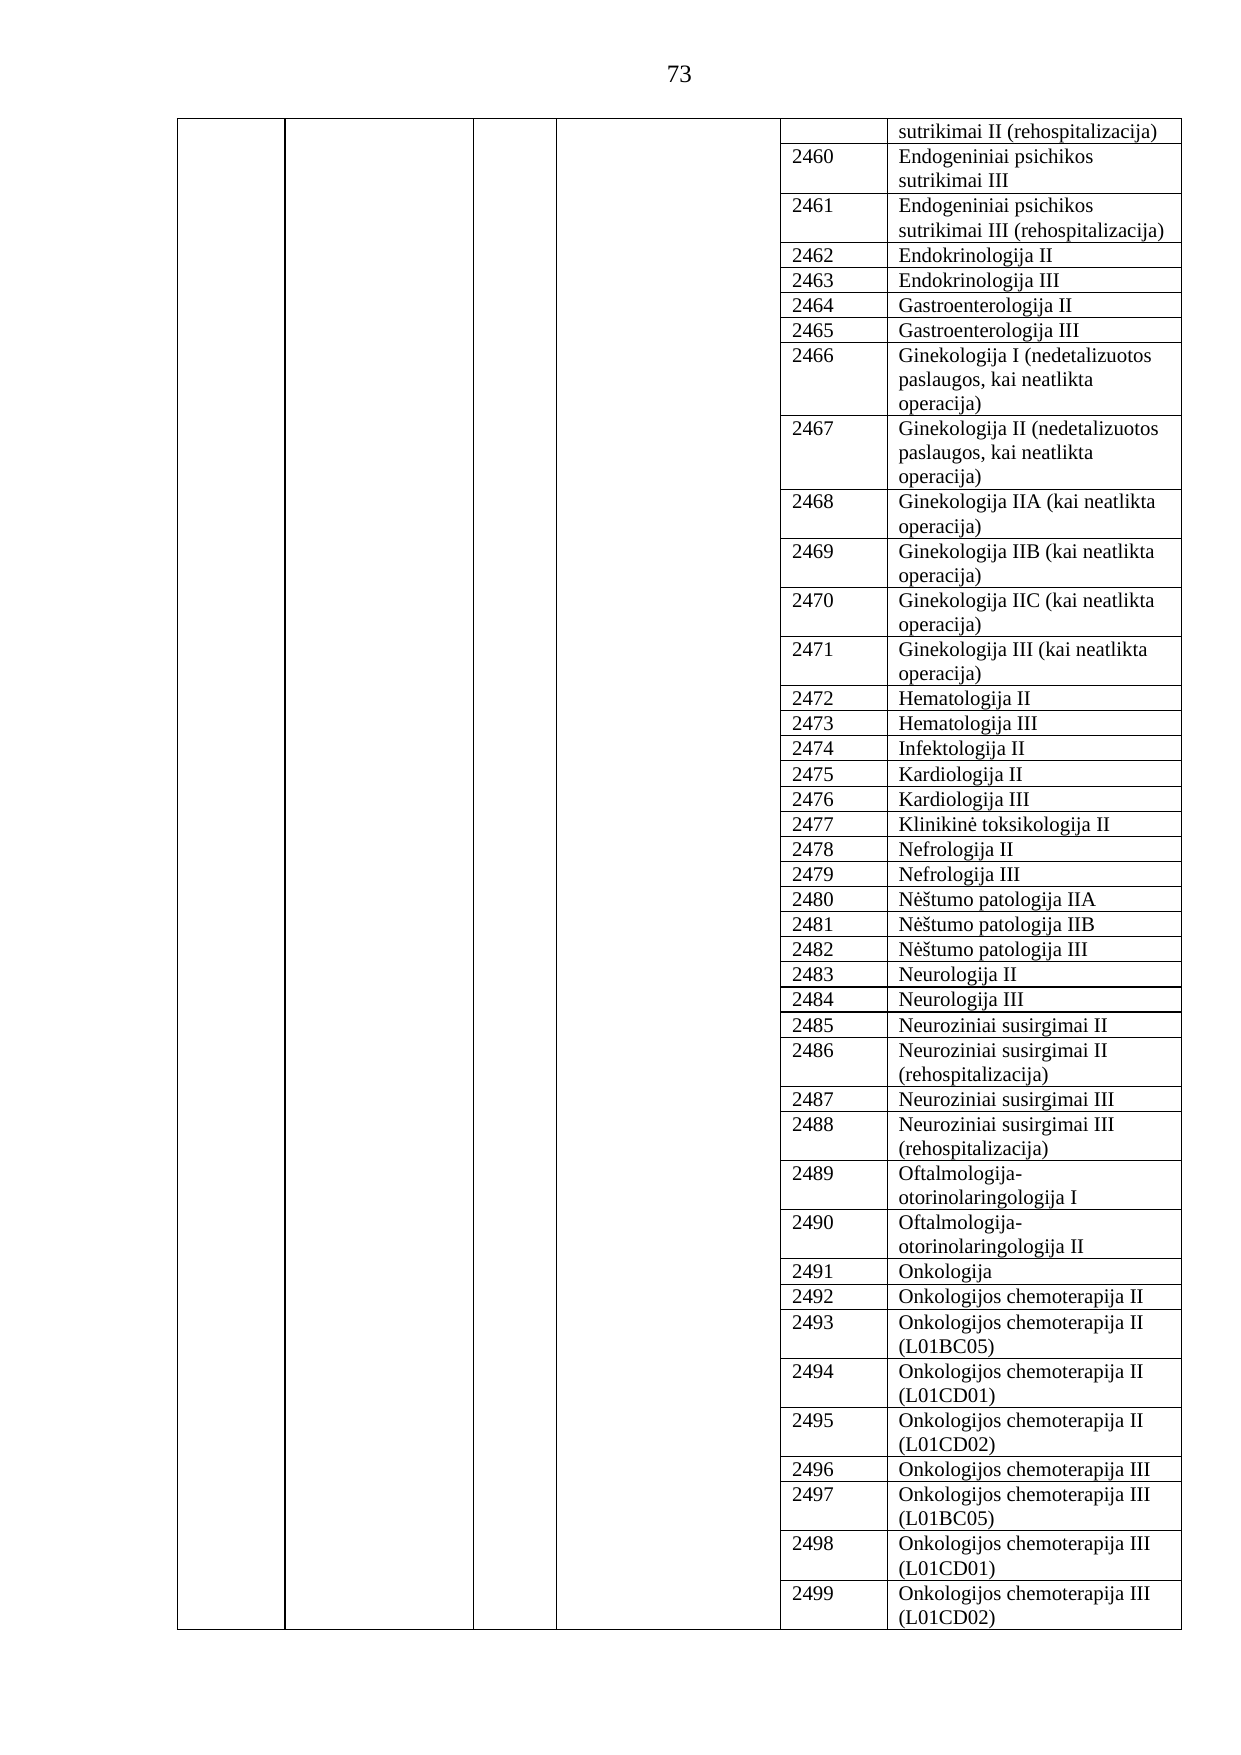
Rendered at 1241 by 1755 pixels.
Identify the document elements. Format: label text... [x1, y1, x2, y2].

table_cell Endokrinologija III [888, 268, 1181, 292]
table_cell Nėštumo patologija IIA [888, 887, 1181, 911]
table_cell Onkologija [888, 1259, 1181, 1283]
table_cell Ginekologija III (kai neatlikta operacija) [888, 637, 1181, 685]
table_cell Infektologija II [888, 736, 1181, 760]
table_cell Onkologijos chemoterapija II (L01CD01) [888, 1359, 1181, 1407]
table_cell 2492 [781, 1285, 887, 1308]
table_cell Onkologijos chemoterapija III (L01BC05) [888, 1482, 1181, 1530]
table_cell 2470 [781, 588, 887, 636]
table_cell 2472 [781, 686, 887, 710]
table_cell [286, 119, 473, 1629]
table_cell Onkologijos chemoterapija III [888, 1457, 1181, 1481]
table_cell Gastroenterologija II [888, 293, 1181, 317]
table_cell Ginekologija IIA (kai neatlikta operacija) [888, 490, 1181, 538]
table_cell 2499 [781, 1581, 887, 1629]
table_cell Neuroziniai susirgimai III [888, 1087, 1181, 1111]
table_cell 2471 [781, 637, 887, 685]
table_cell 2464 [781, 293, 887, 317]
table_cell Nėštumo patologija III [888, 937, 1181, 961]
table_cell 2469 [781, 539, 887, 587]
table_cell Hematologija III [888, 711, 1181, 735]
table_cell 2484 [781, 988, 887, 1011]
table_cell 2491 [781, 1259, 887, 1283]
table_cell 2474 [781, 736, 887, 760]
table_cell [557, 119, 780, 1629]
table_cell sutrikimai II (rehospitalizacija) [888, 119, 1181, 143]
table_cell 2497 [781, 1482, 887, 1530]
table_cell 2485 [781, 1013, 887, 1037]
table_cell 2495 [781, 1408, 887, 1456]
table_cell 2483 [781, 962, 887, 986]
table_cell 2488 [781, 1112, 887, 1160]
table_cell 2467 [781, 416, 887, 488]
table_cell Onkologijos chemoterapija II (L01CD02) [888, 1408, 1181, 1456]
table_cell 2478 [781, 837, 887, 861]
table_cell 2463 [781, 268, 887, 292]
table_cell 2481 [781, 912, 887, 936]
table_cell 2479 [781, 862, 887, 886]
table_cell [474, 119, 556, 1629]
table_cell 2496 [781, 1457, 887, 1481]
table_cell Nefrologija III [888, 862, 1181, 886]
table_cell Ginekologija IIB (kai neatlikta operacija) [888, 539, 1181, 587]
table_cell Endogeniniai psichikos sutrikimai III (rehospitalizacija) [888, 194, 1181, 242]
table_cell 2487 [781, 1087, 887, 1111]
table_cell Kardiologija II [888, 761, 1181, 786]
table_cell 2498 [781, 1531, 887, 1579]
table_cell Kardiologija III [888, 787, 1181, 811]
table_cell 2493 [781, 1310, 887, 1358]
table_cell Onkologijos chemoterapija II (L01BC05) [888, 1310, 1181, 1358]
table_cell 2476 [781, 787, 887, 811]
table_cell [781, 119, 887, 143]
table_cell 2475 [781, 761, 887, 786]
table_cell 2460 [781, 144, 887, 192]
table_cell Neuroziniai susirgimai II (rehospitalizacija) [888, 1038, 1181, 1086]
table_cell 2461 [781, 194, 887, 242]
table_cell 2466 [781, 343, 887, 415]
table_cell 2490 [781, 1210, 887, 1258]
table_cell [178, 119, 284, 1629]
table_cell 2465 [781, 318, 887, 342]
table_cell 2489 [781, 1161, 887, 1209]
table_cell Endogeniniai psichikos sutrikimai III [888, 144, 1181, 192]
table_cell Neuroziniai susirgimai II [888, 1013, 1181, 1037]
table_cell 2462 [781, 243, 887, 267]
table_cell Onkologijos chemoterapija II [888, 1285, 1181, 1308]
table_cell Neuroziniai susirgimai III (rehospitalizacija) [888, 1112, 1181, 1160]
table_cell Ginekologija IIC (kai neatlikta operacija) [888, 588, 1181, 636]
table_cell Neurologija III [888, 988, 1181, 1011]
table_cell Neurologija II [888, 962, 1181, 986]
table_cell 2480 [781, 887, 887, 911]
table_cell Ginekologija II (nedetalizuotos paslaugos, kai neatlikta operacija) [888, 416, 1181, 488]
table_cell Onkologijos chemoterapija III (L01CD02) [888, 1581, 1181, 1629]
table_cell Hematologija II [888, 686, 1181, 710]
table_cell 2473 [781, 711, 887, 735]
table_cell Oftalmologija-otorinolaringologija I [888, 1161, 1181, 1209]
table_cell Gastroenterologija III [888, 318, 1181, 342]
table_cell 2494 [781, 1359, 887, 1407]
table_cell Nėštumo patologija IIB [888, 912, 1181, 936]
table_cell 2468 [781, 490, 887, 538]
table_cell 2482 [781, 937, 887, 961]
table_cell 2477 [781, 812, 887, 836]
table_cell Nefrologija II [888, 837, 1181, 861]
table_cell Endokrinologija II [888, 243, 1181, 267]
table_cell Onkologijos chemoterapija III (L01CD01) [888, 1531, 1181, 1579]
table_cell Ginekologija I (nedetalizuotos paslaugos, kai neatlikta operacija) [888, 343, 1181, 415]
table_cell Klinikinė toksikologija II [888, 812, 1181, 836]
table_cell 2486 [781, 1038, 887, 1086]
table_cell Oftalmologija-otorinolaringologija II [888, 1210, 1181, 1258]
